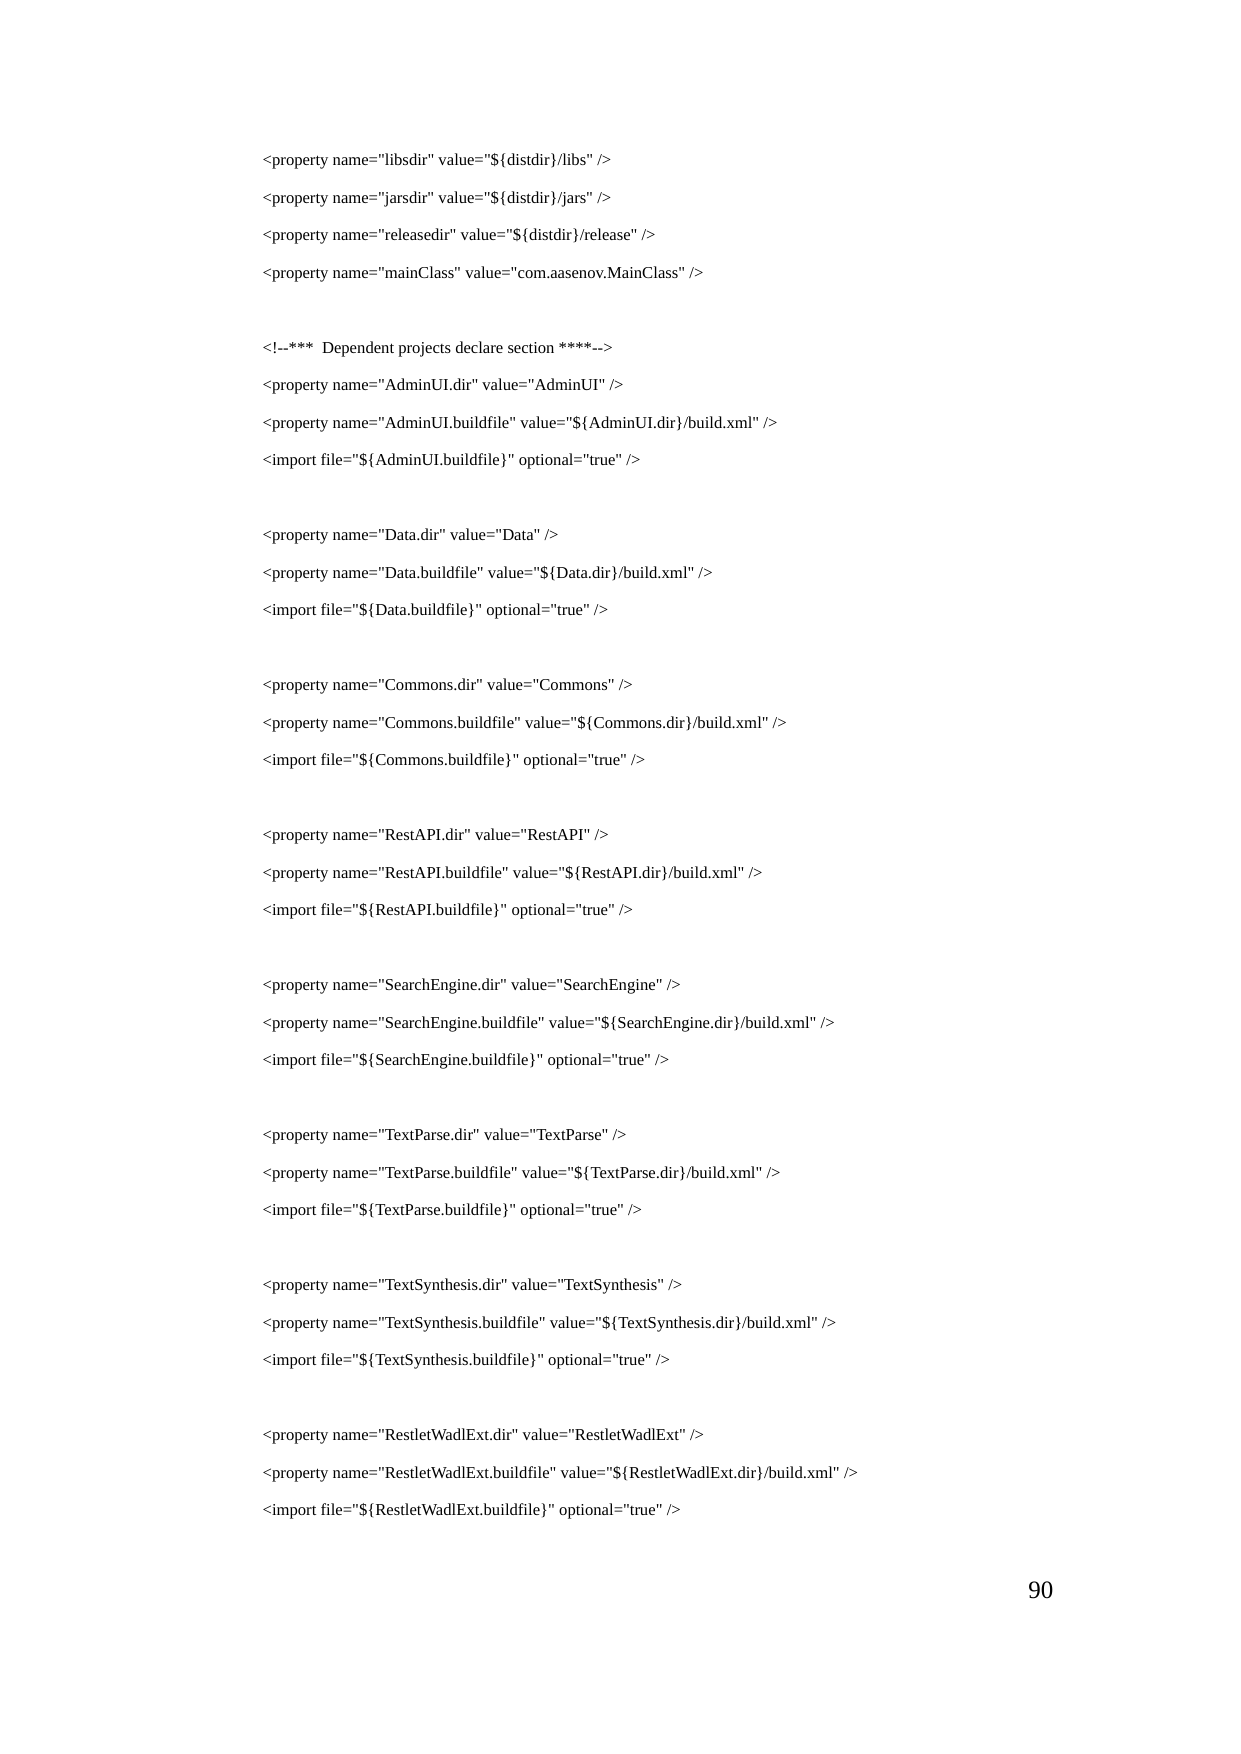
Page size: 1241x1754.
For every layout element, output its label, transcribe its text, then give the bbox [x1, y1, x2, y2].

text <property name="RestletWadlExt.buildfile" value="${RestletWadlExt.dir}/build.xml" /> [187, 1462, 1053, 1482]
text <property name="RestAPI.buildfile" value="${RestAPI.dir}/build.xml" /> [187, 862, 1053, 882]
text <import file="${SearchEngine.buildfile}" optional="true" /> [187, 1050, 1053, 1069]
text <property name="RestletWadlExt.dir" value="RestletWadlExt" /> [187, 1425, 1053, 1444]
text <property name="TextSynthesis.dir" value="TextSynthesis" /> [187, 1275, 1053, 1294]
text <property name="SearchEngine.dir" value="SearchEngine" /> [187, 975, 1053, 994]
text <property name="jarsdir" value="${distdir}/jars" /> [187, 187, 1053, 207]
text <!--*** Dependent projects declare section ****--> [187, 337, 1053, 357]
text <import file="${TextSynthesis.buildfile}" optional="true" /> [187, 1350, 1053, 1369]
text <property name="TextParse.buildfile" value="${TextParse.dir}/build.xml" /> [187, 1162, 1053, 1182]
text <property name="releasedir" value="${distdir}/release" /> [187, 225, 1053, 244]
text <property name="mainClass" value="com.aasenov.MainClass" /> [187, 262, 1053, 282]
text <import file="${RestAPI.buildfile}" optional="true" /> [187, 900, 1053, 919]
text <property name="TextParse.dir" value="TextParse" /> [187, 1125, 1053, 1144]
text <import file="${AdminUI.buildfile}" optional="true" /> [187, 450, 1053, 469]
text <property name="TextSynthesis.buildfile" value="${TextSynthesis.dir}/build.xml" /> [187, 1312, 1053, 1332]
text <property name="SearchEngine.buildfile" value="${SearchEngine.dir}/build.xml" /> [187, 1012, 1053, 1032]
text <property name="libsdir" value="${distdir}/libs" /> [187, 150, 1053, 169]
text <import file="${Commons.buildfile}" optional="true" /> [187, 750, 1053, 769]
text <import file="${TextParse.buildfile}" optional="true" /> [187, 1200, 1053, 1219]
text <property name="Commons.buildfile" value="${Commons.dir}/build.xml" /> [187, 712, 1053, 732]
text <property name="Data.buildfile" value="${Data.dir}/build.xml" /> [187, 562, 1053, 582]
text <property name="Data.dir" value="Data" /> [187, 525, 1053, 544]
text <property name="RestAPI.dir" value="RestAPI" /> [187, 825, 1053, 844]
text <import file="${Data.buildfile}" optional="true" /> [187, 600, 1053, 619]
text <property name="AdminUI.dir" value="AdminUI" /> [187, 375, 1053, 394]
text <property name="AdminUI.buildfile" value="${AdminUI.dir}/build.xml" /> [187, 412, 1053, 432]
text <property name="Commons.dir" value="Commons" /> [187, 675, 1053, 694]
text <import file="${RestletWadlExt.buildfile}" optional="true" /> [187, 1500, 1053, 1519]
